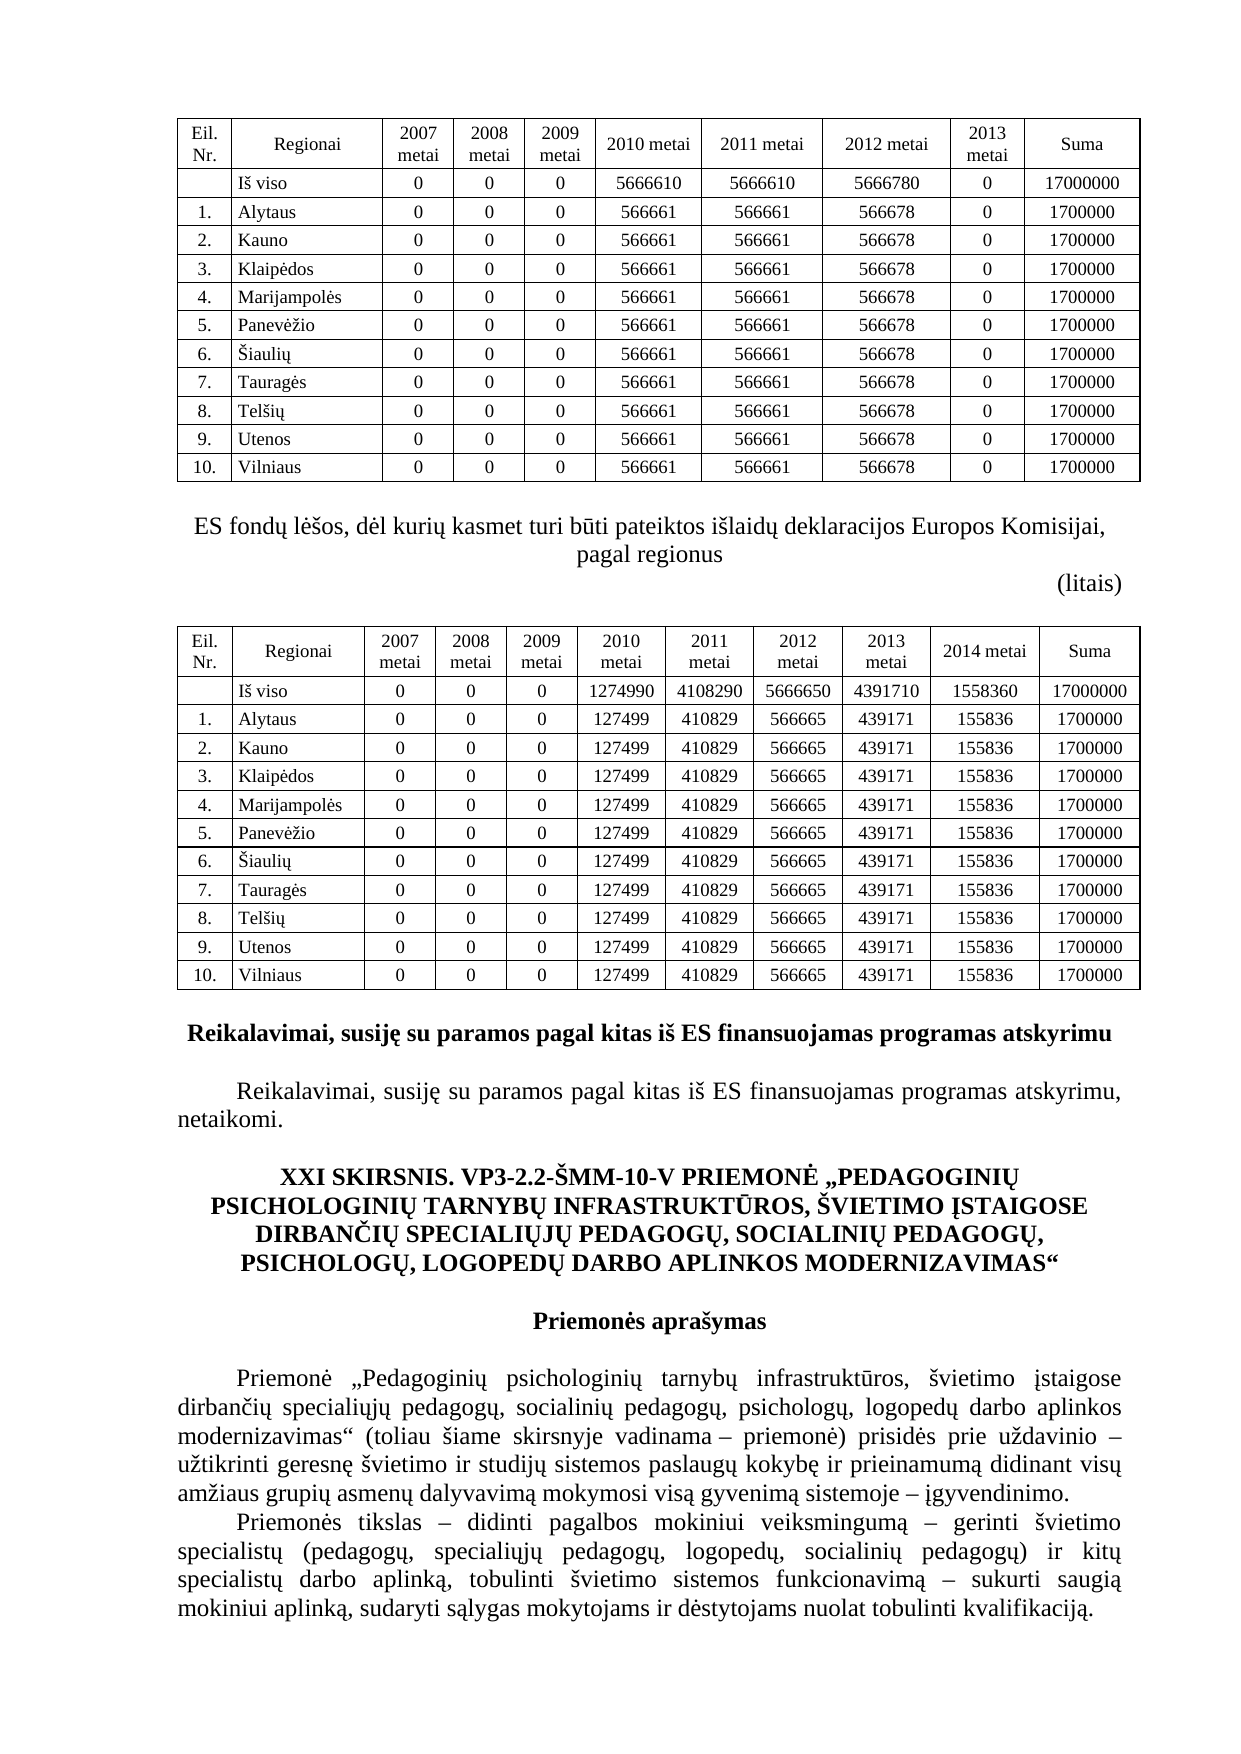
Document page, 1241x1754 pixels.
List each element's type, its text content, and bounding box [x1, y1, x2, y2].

table_cell 566661 [596, 397, 701, 424]
text Priemonė „Pedagoginių psichologinių tarnybų infrastruktūros, švietimo įstaigose dirbančių specialiųjų pedagogų, socialinių pedagogų, psichologų, logopedų darbo aplinkos modernizavimas“ (toliau šiame skirsnyje vadinama – priemonė) prisidės prie uždavinio – užtikrinti geresnę švietimo ir studijų sistemos paslaugų kokybę ir prieinamumą didinant visų amžiaus grupių asmenų dalyvavimą mokymosi visą gyvenimą sistemoje – įgyvendinimo. [177, 1363, 1122, 1507]
table_cell 1700000 [1040, 762, 1139, 789]
table_cell 1700000 [1040, 819, 1139, 846]
table_header 2010 metai [596, 119, 701, 168]
table_cell [178, 169, 231, 197]
table_cell 0 [383, 226, 453, 253]
table_cell 0 [507, 933, 577, 960]
table_cell 566665 [754, 705, 842, 733]
table_cell 1700000 [1040, 933, 1139, 960]
table_cell 566661 [596, 226, 701, 253]
table_cell 155836 [931, 791, 1039, 818]
table_cell 566661 [596, 425, 701, 452]
table_cell 1. [178, 705, 232, 733]
table_cell 127499 [578, 876, 665, 903]
table_header 2009 metai [507, 627, 577, 676]
table_cell 410829 [666, 961, 753, 988]
table_cell 0 [365, 961, 435, 988]
table_cell 0 [507, 734, 577, 761]
table_cell 566678 [823, 368, 950, 396]
table_cell 0 [951, 283, 1024, 310]
table_cell 0 [454, 169, 524, 197]
table_header 2010 metai [578, 627, 665, 676]
table_cell 155836 [931, 819, 1039, 846]
table_cell 439171 [843, 904, 930, 932]
table_cell 566678 [823, 311, 950, 339]
table_cell 0 [383, 311, 453, 339]
table_cell 0 [951, 368, 1024, 396]
table_header Regionai [232, 119, 382, 168]
table_cell 566678 [823, 340, 950, 367]
table_cell 0 [951, 255, 1024, 282]
table_cell 0 [454, 454, 524, 481]
table_cell 17000000 [1040, 677, 1139, 704]
table_cell 155836 [931, 705, 1039, 733]
table_cell 566678 [823, 425, 950, 452]
table_cell 0 [507, 848, 577, 875]
table_cell 0 [365, 734, 435, 761]
table_cell 9. [178, 933, 232, 960]
table_cell 566661 [702, 283, 822, 310]
table_cell 0 [365, 762, 435, 789]
table_cell 0 [525, 198, 595, 225]
table_cell 0 [507, 705, 577, 733]
table_cell Marijampolės [233, 791, 364, 818]
table_cell 566665 [754, 876, 842, 903]
table_cell 0 [507, 904, 577, 932]
table_cell 0 [525, 340, 595, 367]
table_cell 1700000 [1040, 876, 1139, 903]
table_cell 1700000 [1025, 226, 1139, 253]
table_cell 5666610 [702, 169, 822, 197]
table_cell 0 [507, 762, 577, 789]
table_header Suma [1025, 119, 1139, 168]
table_cell 566665 [754, 904, 842, 932]
table_cell 566665 [754, 848, 842, 875]
table_cell 127499 [578, 791, 665, 818]
table_cell 10. [178, 961, 232, 988]
table_cell [178, 677, 232, 704]
table_cell 127499 [578, 705, 665, 733]
table_cell Tauragės [232, 368, 382, 396]
table_cell 0 [436, 762, 506, 789]
table_cell 566661 [702, 425, 822, 452]
table_cell 0 [436, 848, 506, 875]
table_cell 0 [951, 454, 1024, 481]
table_cell 1700000 [1025, 311, 1139, 339]
table_cell 0 [436, 819, 506, 846]
table_header 2013 metai [951, 119, 1024, 168]
table_cell 1700000 [1040, 734, 1139, 761]
table_cell 566678 [823, 283, 950, 310]
table_cell 0 [454, 255, 524, 282]
table_cell 1274990 [578, 677, 665, 704]
table_cell Iš viso [233, 677, 364, 704]
table_cell 0 [383, 368, 453, 396]
table_cell 410829 [666, 848, 753, 875]
table_cell 1700000 [1040, 791, 1139, 818]
table_cell 0 [525, 368, 595, 396]
table_cell 127499 [578, 961, 665, 988]
table_cell 1558360 [931, 677, 1039, 704]
table_cell 566678 [823, 255, 950, 282]
table_cell Iš viso [232, 169, 382, 197]
table_cell Panevėžio [232, 311, 382, 339]
table_cell 8. [178, 904, 232, 932]
table_cell 0 [951, 311, 1024, 339]
table_cell 1. [178, 198, 231, 225]
table_cell 566678 [823, 454, 950, 481]
table_cell 566661 [702, 311, 822, 339]
table_cell 0 [951, 226, 1024, 253]
table_cell 5. [178, 311, 231, 339]
table_cell 2. [178, 734, 232, 761]
table_cell 410829 [666, 819, 753, 846]
table_cell 3. [178, 762, 232, 789]
table_header 2007 metai [383, 119, 453, 168]
table_cell 439171 [843, 791, 930, 818]
table_cell 566661 [596, 198, 701, 225]
table_cell Klaipėdos [233, 762, 364, 789]
table_cell Utenos [232, 425, 382, 452]
table_cell 566665 [754, 791, 842, 818]
table_cell 1700000 [1040, 904, 1139, 932]
table_cell 1700000 [1025, 425, 1139, 452]
table_cell 0 [365, 933, 435, 960]
table_cell 0 [454, 283, 524, 310]
table_cell 155836 [931, 762, 1039, 789]
text ES fondų lėšos, dėl kurių kasmet turi būti pateiktos išlaidų deklaracijos Europos Komisijai, pagal regionus [177, 511, 1122, 568]
table_cell 0 [436, 705, 506, 733]
table_header Regionai [233, 627, 364, 676]
table_cell 410829 [666, 762, 753, 789]
table_cell 566665 [754, 961, 842, 988]
table_cell 0 [525, 397, 595, 424]
table_cell 17000000 [1025, 169, 1139, 197]
table_cell 5666650 [754, 677, 842, 704]
table_cell 7. [178, 368, 231, 396]
table_cell 5666610 [596, 169, 701, 197]
table_cell 0 [951, 198, 1024, 225]
table_cell 0 [525, 311, 595, 339]
table_header 2007 metai [365, 627, 435, 676]
table_cell 5. [178, 819, 232, 846]
text Priemonės tikslas – didinti pagalbos mokiniui veiksmingumą – gerinti švietimo specialistų (pedagogų, specialiųjų pedagogų, logopedų, socialinių pedagogų) ir kitų specialistų darbo aplinką, tobulinti švietimo sistemos funkcionavimą – sukurti saugią mokiniui aplinką, sudaryti sąlygas mokytojams ir dėstytojams nuolat tobulinti kvalifikaciją. [177, 1507, 1122, 1622]
table_cell Kauno [233, 734, 364, 761]
table_cell 1700000 [1025, 340, 1139, 367]
text Reikalavimai, susiję su paramos pagal kitas iš ES finansuojamas programas atskyrimu, netaikomi. [177, 1076, 1122, 1133]
table_cell 439171 [843, 933, 930, 960]
table_cell 0 [951, 425, 1024, 452]
table_cell 4391710 [843, 677, 930, 704]
table_cell 2. [178, 226, 231, 253]
text XXI SKIRSNIS. VP3-2.2-ŠMM-10-V PRIEMONĖ „PEDAGOGINIŲ PSICHOLOGINIŲ TARNYBŲ INFRASTRUKTŪROS, ŠVIETIMO ĮSTAIGOSE DIRBANČIŲ SPECIALIŲJŲ PEDAGOGŲ, SOCIALINIŲ PEDAGOGŲ, PSICHOLOGŲ, LOGOPEDŲ DARBO APLINKOS MODERNIZAVIMAS“ [177, 1162, 1122, 1277]
table_cell Telšių [232, 397, 382, 424]
table_cell 0 [383, 283, 453, 310]
table_cell 6. [178, 340, 231, 367]
table_cell Telšių [233, 904, 364, 932]
table_cell 155836 [931, 734, 1039, 761]
table_cell 410829 [666, 876, 753, 903]
table_header 2011 metai [666, 627, 753, 676]
table_cell 0 [383, 198, 453, 225]
table_cell 1700000 [1025, 368, 1139, 396]
table_cell 1700000 [1025, 255, 1139, 282]
table_cell 9. [178, 425, 231, 452]
table_cell 127499 [578, 734, 665, 761]
table_cell 0 [454, 226, 524, 253]
table_cell 0 [525, 283, 595, 310]
table_header 2008 metai [454, 119, 524, 168]
table_cell 439171 [843, 762, 930, 789]
table_cell 0 [436, 876, 506, 903]
table_cell Vilniaus [233, 961, 364, 988]
table_cell 566661 [596, 283, 701, 310]
table_cell 566661 [702, 255, 822, 282]
table_cell Vilniaus [232, 454, 382, 481]
table_cell 566661 [596, 340, 701, 367]
table_header 2008 metai [436, 627, 506, 676]
table_cell 0 [365, 677, 435, 704]
table_header 2009 metai [525, 119, 595, 168]
table_cell 3. [178, 255, 231, 282]
table_cell 0 [365, 791, 435, 818]
table_cell Panevėžio [233, 819, 364, 846]
table_cell 0 [507, 961, 577, 988]
table_header 2011 metai [702, 119, 822, 168]
table_cell 566661 [702, 397, 822, 424]
text (litais) [177, 568, 1122, 597]
table_cell 127499 [578, 762, 665, 789]
table_cell 0 [951, 397, 1024, 424]
table_cell 1700000 [1040, 961, 1139, 988]
table_cell 155836 [931, 904, 1039, 932]
table_cell 566661 [702, 340, 822, 367]
table_cell 566678 [823, 226, 950, 253]
table_cell Tauragės [233, 876, 364, 903]
table_cell 0 [436, 791, 506, 818]
table_cell 6. [178, 848, 232, 875]
table_cell 127499 [578, 848, 665, 875]
text Priemonės aprašymas [177, 1306, 1122, 1334]
table_cell 0 [365, 848, 435, 875]
table_header 2013 metai [843, 627, 930, 676]
table_cell 0 [525, 169, 595, 197]
table_cell 566678 [823, 397, 950, 424]
table_cell 566661 [702, 454, 822, 481]
table_cell 1700000 [1025, 397, 1139, 424]
table_cell 566665 [754, 762, 842, 789]
table_cell 0 [383, 255, 453, 282]
table_cell 127499 [578, 904, 665, 932]
table_header 2012 metai [823, 119, 950, 168]
table_cell 1700000 [1025, 283, 1139, 310]
table_cell 566661 [596, 255, 701, 282]
table_cell 0 [507, 876, 577, 903]
table_cell 0 [507, 819, 577, 846]
table_cell 566661 [702, 198, 822, 225]
table_cell 0 [436, 961, 506, 988]
table_cell 4. [178, 791, 232, 818]
table_cell 0 [525, 425, 595, 452]
table_cell 566661 [702, 368, 822, 396]
table_cell 0 [454, 397, 524, 424]
table_cell 1700000 [1025, 454, 1139, 481]
table_cell 410829 [666, 705, 753, 733]
table_cell Šiaulių [232, 340, 382, 367]
table_header 2014 metai [931, 627, 1039, 676]
table_cell 1700000 [1040, 705, 1139, 733]
table_cell 0 [365, 876, 435, 903]
table_cell 0 [383, 397, 453, 424]
table_cell 4. [178, 283, 231, 310]
table_cell 155836 [931, 961, 1039, 988]
table_cell 0 [383, 425, 453, 452]
table_cell 0 [951, 169, 1024, 197]
table_cell 127499 [578, 819, 665, 846]
table_cell 1700000 [1025, 198, 1139, 225]
table_cell 410829 [666, 933, 753, 960]
table_cell 0 [454, 198, 524, 225]
table_cell 566665 [754, 933, 842, 960]
table_cell 0 [365, 705, 435, 733]
table_cell 410829 [666, 791, 753, 818]
table_cell 0 [436, 933, 506, 960]
table_cell Šiaulių [233, 848, 364, 875]
table_header Eil. Nr. [178, 627, 232, 676]
table_cell 0 [951, 340, 1024, 367]
table_cell 566661 [596, 454, 701, 481]
table_cell 155836 [931, 876, 1039, 903]
table_cell 0 [454, 311, 524, 339]
table_cell 155836 [931, 848, 1039, 875]
table_cell 566661 [702, 226, 822, 253]
table_cell 439171 [843, 705, 930, 733]
table_cell 566661 [596, 311, 701, 339]
table_cell 0 [365, 819, 435, 846]
table_cell 439171 [843, 734, 930, 761]
table_cell 127499 [578, 933, 665, 960]
table_cell 0 [365, 904, 435, 932]
table_cell 1700000 [1040, 848, 1139, 875]
table_cell 4108290 [666, 677, 753, 704]
table_cell Utenos [233, 933, 364, 960]
table_cell 566665 [754, 734, 842, 761]
table_cell 566661 [596, 368, 701, 396]
table_cell 0 [383, 169, 453, 197]
table_cell 0 [436, 677, 506, 704]
table_cell 0 [507, 677, 577, 704]
table_cell 0 [507, 791, 577, 818]
table_header Suma [1040, 627, 1139, 676]
table_cell 0 [383, 340, 453, 367]
table_cell Alytaus [232, 198, 382, 225]
table_cell 0 [454, 368, 524, 396]
table_cell Kauno [232, 226, 382, 253]
table_cell 0 [525, 454, 595, 481]
table_cell 439171 [843, 819, 930, 846]
table_cell 410829 [666, 734, 753, 761]
table_cell 7. [178, 876, 232, 903]
table_cell 8. [178, 397, 231, 424]
table_cell 0 [525, 226, 595, 253]
table_cell 10. [178, 454, 231, 481]
table_cell 0 [454, 340, 524, 367]
table_cell 439171 [843, 876, 930, 903]
table_cell 566665 [754, 819, 842, 846]
table_cell 5666780 [823, 169, 950, 197]
table_cell 0 [383, 454, 453, 481]
table_cell 0 [525, 255, 595, 282]
table_cell 566678 [823, 198, 950, 225]
table_cell Klaipėdos [232, 255, 382, 282]
text Reikalavimai, susiję su paramos pagal kitas iš ES finansuojamas programas atskyrimu [177, 1018, 1122, 1047]
table_cell 0 [436, 904, 506, 932]
table_cell 410829 [666, 904, 753, 932]
table_cell Marijampolės [232, 283, 382, 310]
table_cell 439171 [843, 848, 930, 875]
table_cell 0 [454, 425, 524, 452]
table_cell Alytaus [233, 705, 364, 733]
table_cell 155836 [931, 933, 1039, 960]
table_cell 0 [436, 734, 506, 761]
table_header Eil. Nr. [178, 119, 231, 168]
table_header 2012 metai [754, 627, 842, 676]
table_cell 439171 [843, 961, 930, 988]
